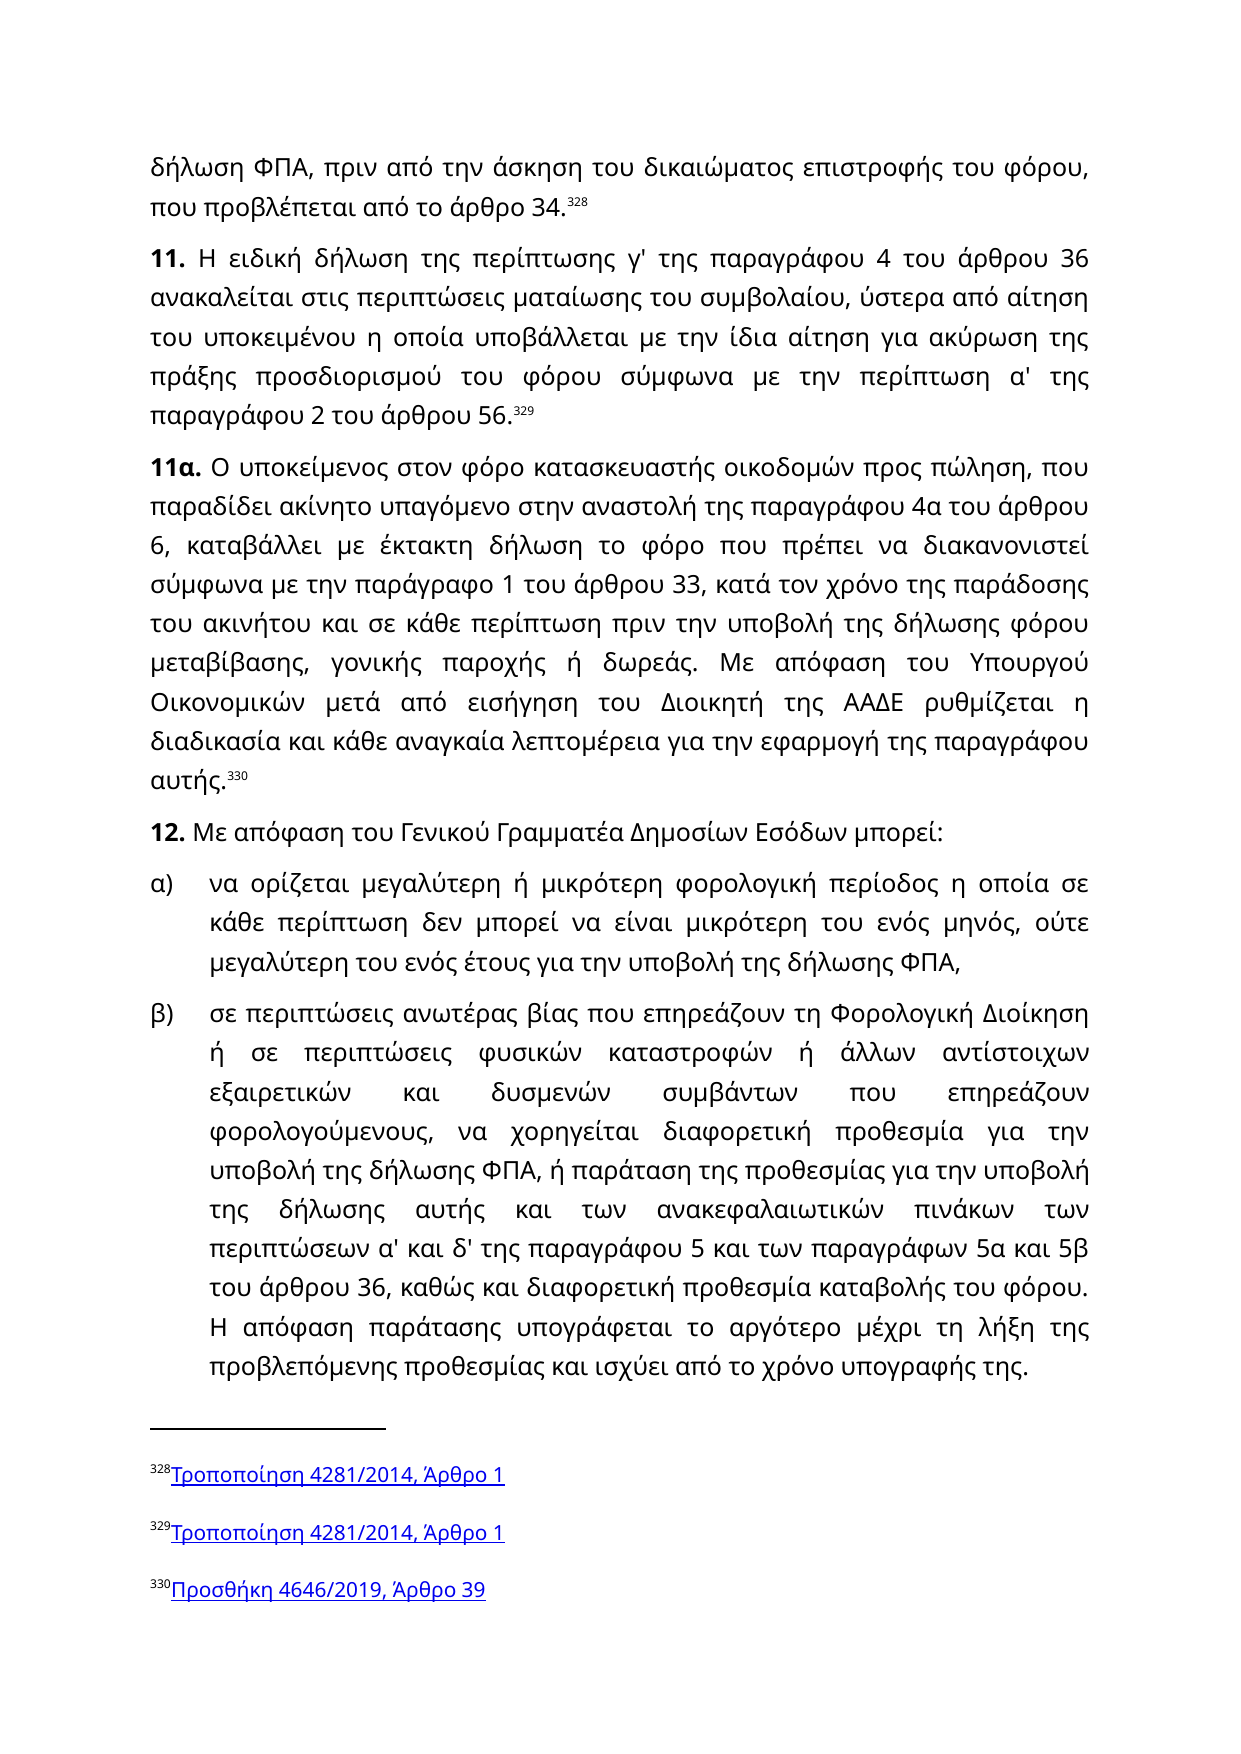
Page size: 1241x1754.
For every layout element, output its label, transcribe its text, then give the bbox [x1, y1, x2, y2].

text 11α. Ο υποκείμενος στον φόρο κατασκευαστής οικοδομών προς πώληση, που παραδίδει ακίνητο υπαγόμενο στην αναστολή της παραγράφου 4α του άρθρου 6, καταβάλλει με έκτακτη δήλωση το φόρο που πρέπει να διακανονιστεί σύμφωνα με την παράγραφο 1 του άρθρου 33, κατά τον χρόνο της παράδοσης του ακινήτου και σε κάθε περίπτωση πριν την υποβολή της δήλωσης φόρου μεταβίβασης, γονικής παροχής ή δωρεάς. Με απόφαση του Υπουργού Οικονομικών μετά από εισήγηση του Διοικητή της ΑΑΔΕ ρυθμίζεται η διαδικασία και κάθε αναγκαία λεπτομέρεια για την εφαρμογή της παραγράφου αυτής. [150, 449, 1090, 797]
text Τροποποίηση 4281/2014, Άρθρο 1 [150, 1460, 1090, 1489]
text Τροποποίηση 4281/2014, Άρθρο 1 [150, 1518, 1090, 1546]
text 11. Η ειδική δήλωση της περίπτωσης γ' της παραγράφου 4 του άρθρου 36 ανακαλείται στις περιπτώσεις ματαίωσης του συμβολαίου, ύστερα από αίτηση του υποκειμένου η οποία υποβάλλεται με την ίδια αίτηση για ακύρωση της πράξης προσδιορισμού του φόρου σύμφωνα με την περίπτωση α' της παραγράφου 2 του άρθρου 56. [150, 241, 1090, 432]
list β) σε περιπτώσεις ανωτέρας βίας που επηρεάζουν τη Φορολογική Διοίκηση ή σε περιπτώσεις φυσικών καταστροφών ή άλλων αντίστοιχων εξαιρετικών και δυσμενών συμβάντων που επηρεάζουν φορολογούμενους, να χορηγείται διαφορετική προθεσμία για την υποβολή της δήλωσης ΦΠΑ, ή παράταση της προθεσμίας για την υποβολή της δήλωσης αυτής και των ανακεφαλαιωτικών πινάκων των περιπτώσεων α' και δ' της παραγράφου 5 και των παραγράφων 5α και 5β του άρθρου 36, καθώς και διαφορετική προθεσμία καταβολής του φόρου. Η απόφαση παράτασης υπογράφεται το αργότερο μέχρι τη λήξη της προβλεπόμενης προθεσμίας και ισχύει από το χρόνο υπογραφής της. [150, 996, 1090, 1382]
text Προσθήκη 4646/2019, Άρθρο 39 [150, 1576, 1090, 1604]
text δήλωση ΦΠΑ, πριν από την άσκηση του δικαιώματος επιστροφής του φόρου, που προβλέπεται από το άρθρο 34. [150, 150, 1090, 223]
text 12. Με απόφαση του Γενικού Γραμματέα Δημοσίων Εσόδων μπορεί: [150, 814, 1090, 848]
list α) να ορίζεται μεγαλύτερη ή μικρότερη φορολογική περίοδος η οποία σε κάθε περίπτωση δεν μπορεί να είναι μικρότερη του ενός μηνός, ούτε μεγαλύτερη του ενός έτους για την υποβολή της δήλωσης ΦΠΑ, [150, 866, 1090, 978]
